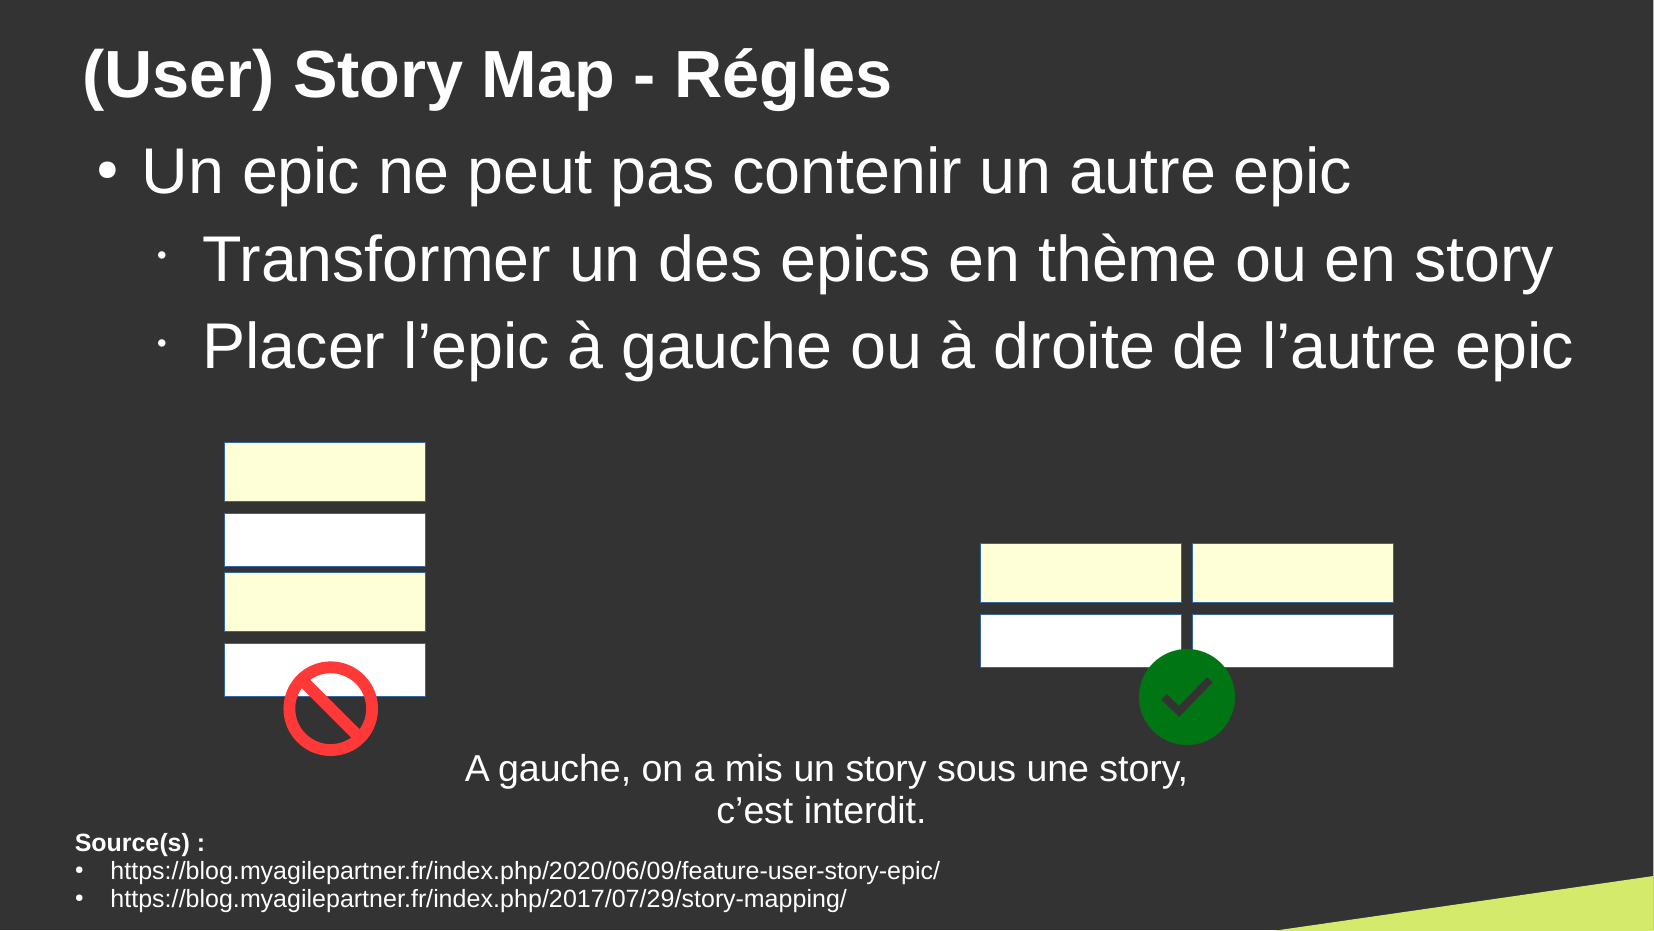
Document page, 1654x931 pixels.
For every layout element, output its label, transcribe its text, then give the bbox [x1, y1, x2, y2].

text_box [224, 442, 426, 502]
title (User) Story Map - Régles [82, 37, 1571, 122]
text_box [224, 572, 426, 632]
text_box Source(s) : https://blog.myagilepartner.fr/index.php/2020/06/09/feature-user-story-epic/ https://blog.myagilepartner.fr/index.php/2017/07/29/story-mapping/ [60, 821, 1546, 921]
text_box [1272, 875, 1654, 931]
list Un epic ne peut pas contenir un autre epic Transformer un des epics en thème ou en story Placer l’epic à gauche ou à droite de l’autre epic [80, 135, 1620, 473]
text_box [1192, 614, 1394, 668]
text_box [224, 513, 426, 567]
picture [1139, 649, 1235, 739]
text_box [980, 614, 1182, 668]
text_box [1192, 543, 1394, 603]
text_box [980, 543, 1182, 603]
text_box A gauche, on a mis un story sous une story, c’est interdit. [410, 739, 1244, 821]
text_box [224, 643, 426, 756]
